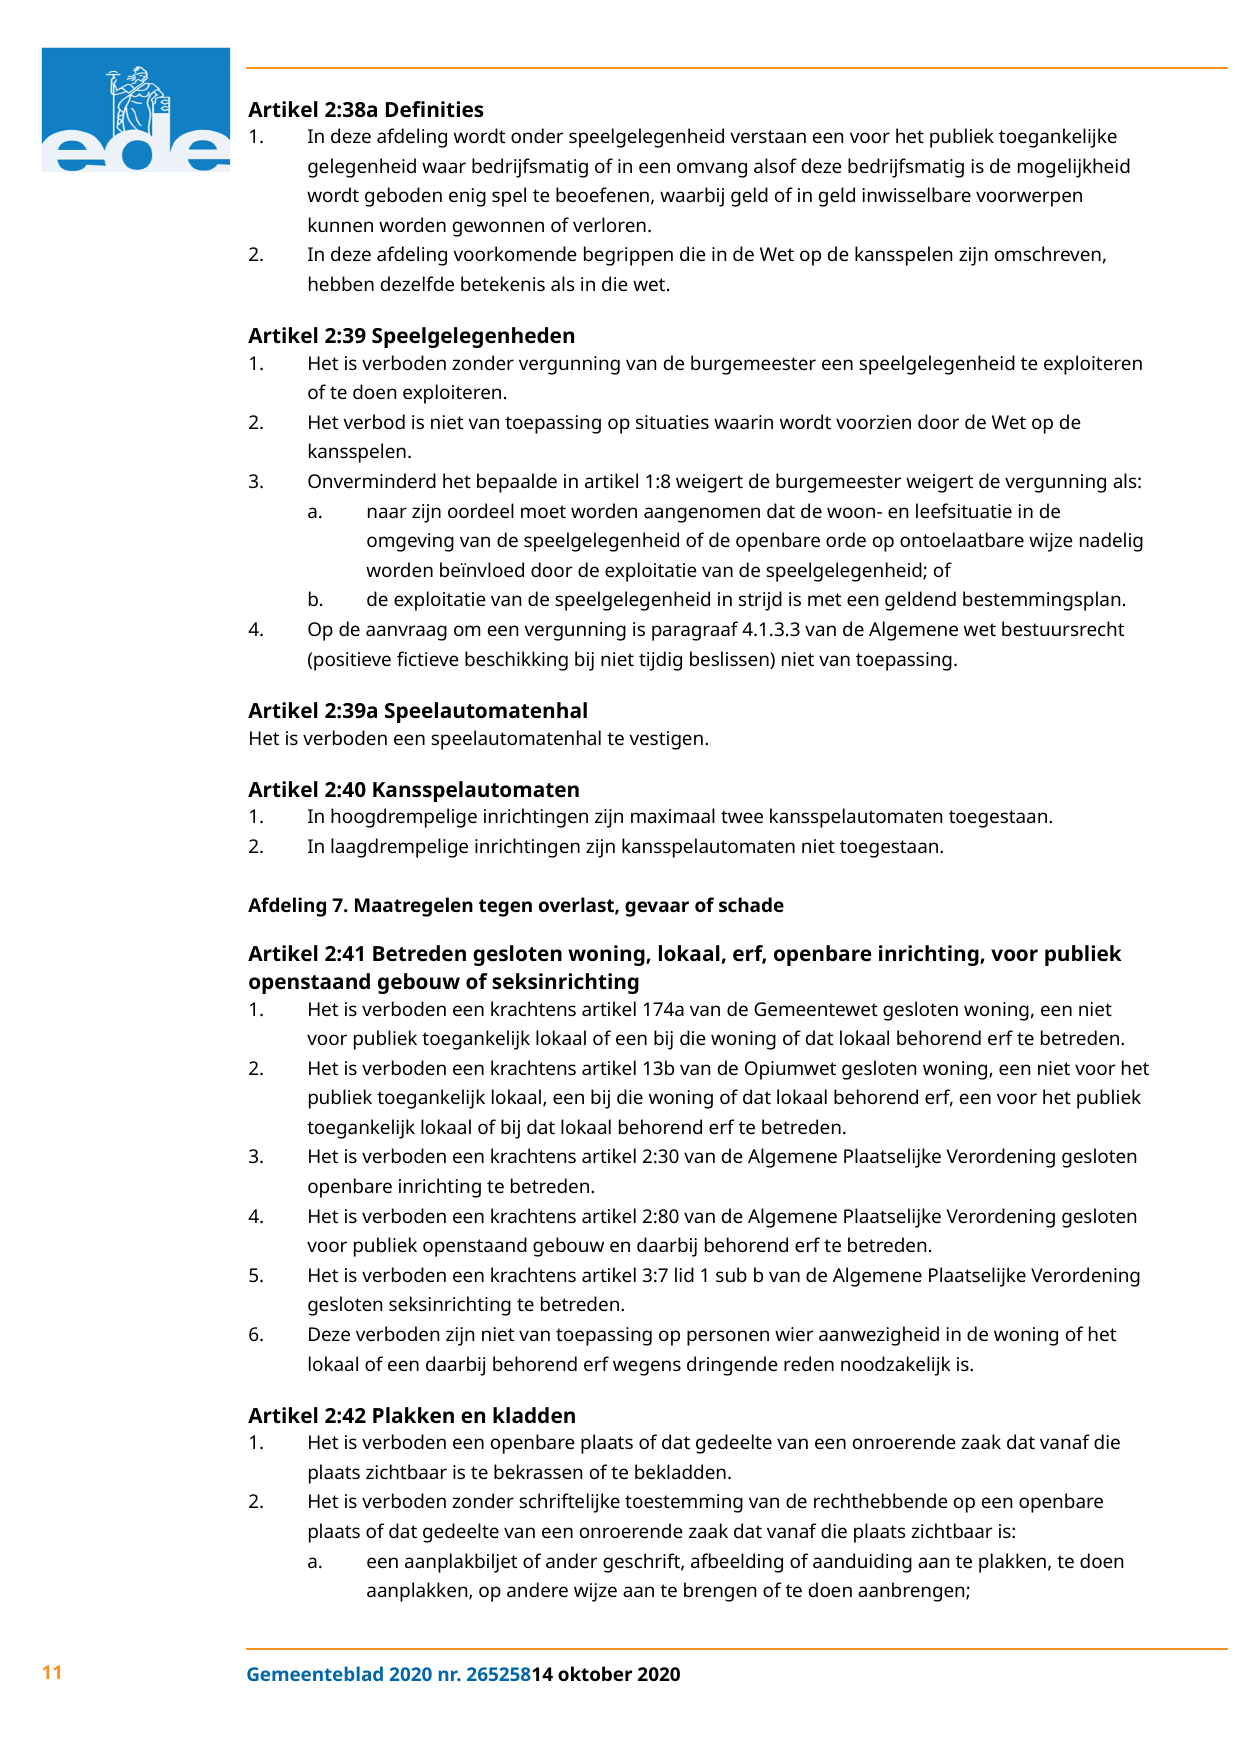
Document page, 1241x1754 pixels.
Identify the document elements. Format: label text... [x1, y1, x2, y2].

list Het is verboden een krachtens artikel 13b van de Opiumwet gesloten woning, een niet voor het publiek toegankelijk lokaal, een bij die woning of dat lokaal behorend erf, een voor het publiek toegankelijk lokaal of bij dat lokaal behorend erf te betreden. [248, 1055, 1152, 1140]
list Het is verboden een krachtens artikel 2:80 van de Algemene Plaatselijke Verordening gesloten voor publiek openstaand gebouw en daarbij behorend erf te betreden. [248, 1203, 1152, 1258]
list Het is verboden een krachtens artikel 3:7 lid 1 sub b van de Algemene Plaatselijke Verordening gesloten seksinrichting te betreden. [248, 1262, 1152, 1317]
list In hoogdrempelige inrichtingen zijn maximaal twee kansspelautomaten toegestaan. [248, 803, 1152, 829]
list In deze afdeling voorkomende begrippen die in de Wet op de kansspelen zijn omschreven, hebben dezelfde betekenis als in die wet. [248, 242, 1152, 297]
text Afdeling 7. Maatregelen tegen overlast, gevaar of schade [248, 892, 1152, 918]
list Het is verboden een krachtens artikel 174a van de Gemeentewet gesloten woning, een niet voor publiek toegankelijk lokaal of een bij die woning of dat lokaal behorend erf te betreden. [248, 996, 1152, 1051]
text Artikel 2:42 Plakken en kladden [248, 1401, 1152, 1429]
text Artikel 2:41 Betreden gesloten woning, lokaal, erf, openbare inrichting, voor publiek openstaand gebouw of seksinrichting [248, 939, 1152, 996]
list naar zijn oordeel moet worden aangenomen dat de woon- en leefsituatie in de omgeving van de speelgelegenheid of de openbare orde op ontoelaatbare wijze nadelig worden beïnvloed door de exploitatie van de speelgelegenheid; of [307, 498, 1152, 583]
text Artikel 2:39a Speelautomatenhal [248, 696, 1152, 725]
list de exploitatie van de speelgelegenheid in strijd is met een geldend bestemmingsplan. [307, 587, 1152, 612]
text Het is verboden een speelautomatenhal te vestigen. [248, 725, 1152, 750]
list Het is verboden zonder vergunning van de burgemeester een speelgelegenheid te exploiteren of te doen exploiteren. [248, 350, 1152, 405]
list Op de aanvraag om een vergunning is paragraaf 4.1.3.3 van de Algemene wet bestuursrecht (positieve fictieve beschikking bij niet tijdig beslissen) niet van toepassing. [248, 616, 1152, 672]
list een aanplakbiljet of ander geschrift, afbeelding of aanduiding aan te plakken, te doen aanplakken, op andere wijze aan te brengen of te doen aanbrengen; [307, 1548, 1152, 1603]
list Deze verboden zijn niet van toepassing op personen wier aanwezigheid in de woning of het lokaal of een daarbij behorend erf wegens dringende reden noodzakelijk is. [248, 1321, 1152, 1376]
list Het is verboden een openbare plaats of dat gedeelte van een onroerende zaak dat vanaf die plaats zichtbaar is te bekrassen of te bekladden. [248, 1429, 1152, 1485]
list Onverminderd het bepaalde in artikel 1:8 weigert de burgemeester weigert de vergunning als: [248, 468, 1152, 494]
text Artikel 2:40 Kansspelautomaten [248, 775, 1152, 803]
text Artikel 2:38a Definities [248, 95, 1152, 123]
list In deze afdeling wordt onder speelgelegenheid verstaan een voor het publiek toegankelijke gelegenheid waar bedrijfsmatig of in een omvang alsof deze bedrijfsmatig is de mogelijkheid wordt geboden enig spel te beoefenen, waarbij geld of in geld inwisselbare voorwerpen kunnen worden gewonnen of verloren. [248, 123, 1152, 238]
list Het is verboden een krachtens artikel 2:30 van de Algemene Plaatselijke Verordening gesloten openbare inrichting te betreden. [248, 1144, 1152, 1199]
list In laagdrempelige inrichtingen zijn kansspelautomaten niet toegestaan. [248, 833, 1152, 859]
list Het is verboden zonder schriftelijke toestemming van de rechthebbende op een openbare plaats of dat gedeelte van een onroerende zaak dat vanaf die plaats zichtbaar is: [248, 1489, 1152, 1544]
picture [41, 47, 231, 172]
text Artikel 2:39 Speelgelegenheden [248, 322, 1152, 350]
list Het verbod is niet van toepassing op situaties waarin wordt voorzien door de Wet op de kansspelen. [248, 409, 1152, 464]
